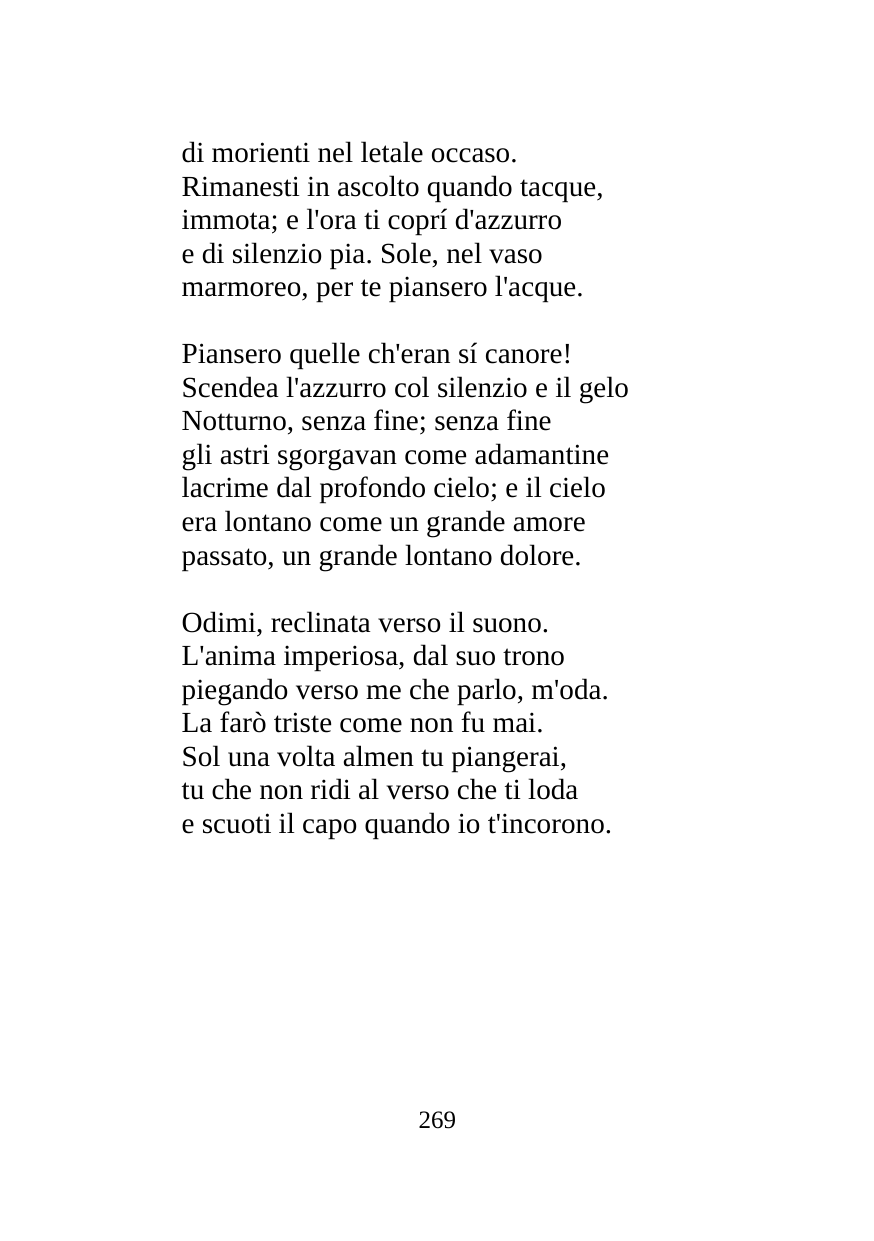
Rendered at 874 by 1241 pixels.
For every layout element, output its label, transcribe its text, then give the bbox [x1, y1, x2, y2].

text era lontano come un grande amore [181, 504, 693, 538]
text Sol una volta almen tu piangerai, [181, 739, 693, 772]
text marmoreo, per te piansero l'acque. [181, 269, 693, 303]
text passato, un grande lontano dolore. [181, 538, 693, 571]
text Notturno, senza fine; senza fine [181, 403, 693, 437]
text piegando verso me che parlo, m'oda. [181, 672, 693, 705]
text L'anima imperiosa, dal suo trono [181, 638, 693, 672]
text Rimanesti in ascolto quando tacque, [181, 169, 693, 202]
text di morienti nel letale occaso. [181, 135, 693, 169]
text Odimi, reclinata verso il suono. [181, 605, 693, 638]
text Piansero quelle ch'eran sí canore! [181, 336, 693, 370]
text tu che non ridi al verso che ti loda [181, 772, 693, 806]
text lacrime dal profondo cielo; e il cielo [181, 471, 693, 504]
text e scuoti il capo quando io t'incorono. [181, 806, 693, 839]
text gli astri sgorgavan come adamantine [181, 437, 693, 471]
text La farò triste come non fu mai. [181, 705, 693, 739]
text immota; e l'ora ti coprí d'azzurro [181, 202, 693, 236]
text e di silenzio pia. Sole, nel vaso [181, 236, 693, 269]
text Scendea l'azzurro col silenzio e il gelo [181, 370, 693, 403]
